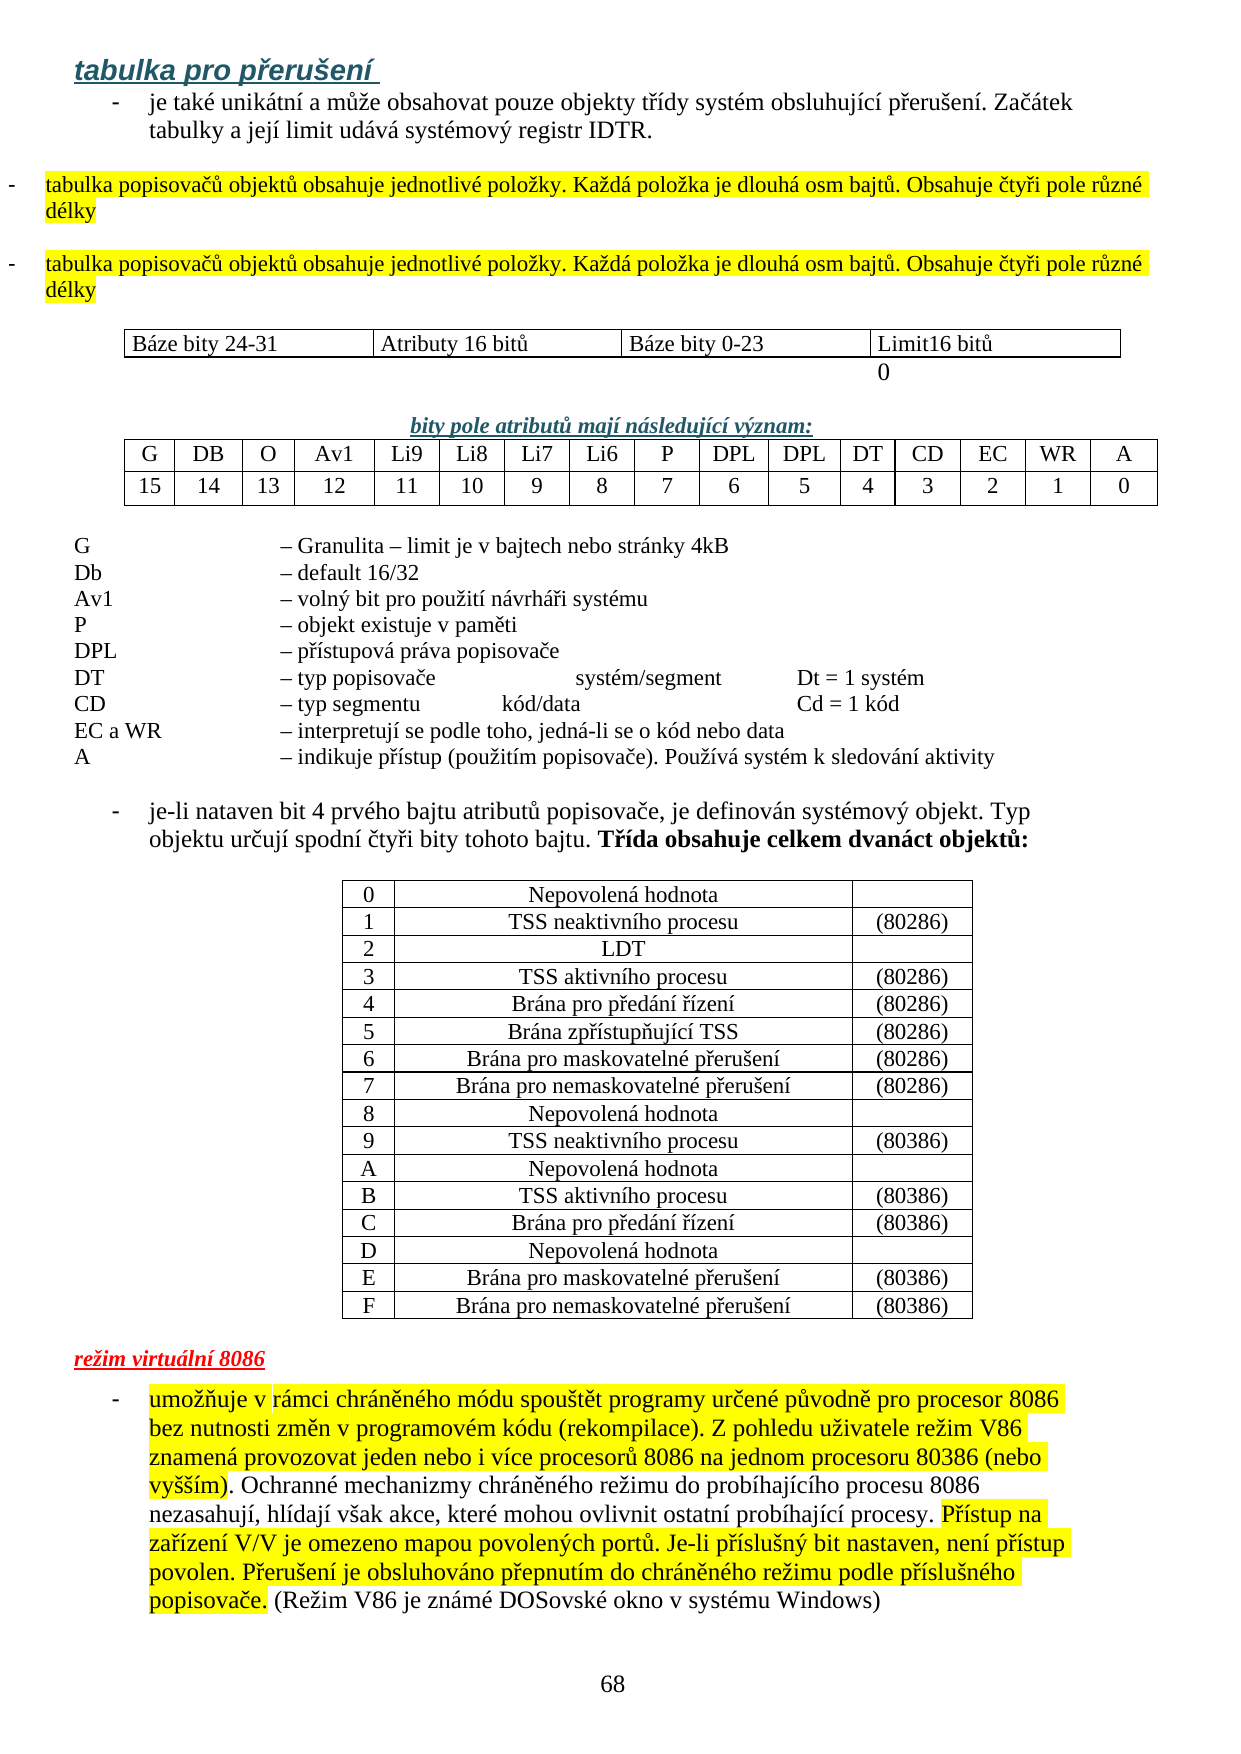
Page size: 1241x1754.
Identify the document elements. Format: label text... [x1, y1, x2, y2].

table_cell [622, 358, 870, 386]
table_cell (80286) [853, 1073, 972, 1099]
table_cell A [343, 1155, 394, 1181]
table_cell TSS neaktivního procesu [395, 1127, 852, 1154]
table_cell (80386) [853, 1182, 972, 1208]
table_header [853, 881, 972, 907]
text bity pole atributů mají následující význam: [74, 412, 1151, 439]
table_cell LDT [395, 936, 852, 962]
table_cell 13 [243, 472, 294, 505]
table_cell (80286) [853, 1018, 972, 1044]
table_cell (80286) [853, 1045, 972, 1071]
table_header Li7 [505, 440, 569, 471]
table_cell 4 [841, 472, 894, 505]
table_cell [853, 1100, 972, 1126]
table_header Báze bity 0-23 [622, 330, 870, 356]
table_header Av1 [295, 440, 374, 471]
table_cell TSS aktivního procesu [395, 1182, 852, 1208]
table_cell 6 [343, 1045, 394, 1071]
table_cell 7 [343, 1073, 394, 1099]
table_cell 14 [175, 472, 242, 505]
table_header CD [896, 440, 960, 471]
table_cell [853, 1237, 972, 1263]
table_cell E [343, 1264, 394, 1291]
table_header P [635, 440, 699, 471]
table_cell 15 [125, 472, 174, 505]
table_cell Brána pro maskovatelné přerušení [395, 1045, 852, 1071]
table_cell (80386) [853, 1127, 972, 1154]
table_cell (80386) [853, 1292, 972, 1318]
table_cell Brána pro nemaskovatelné přerušení [395, 1292, 852, 1318]
table_cell 1 [343, 908, 394, 934]
table_cell Nepovolená hodnota [395, 1237, 852, 1263]
text A – indikuje přístup (použitím popisovače). Používá systém k sledování aktivity [74, 743, 1151, 769]
text Av1 – volný bit pro použití návrháři systému [74, 585, 1151, 611]
table_header Li9 [375, 440, 439, 471]
table_cell 3 [343, 963, 394, 989]
table_header A [1091, 440, 1157, 471]
table_header DPL [769, 440, 840, 471]
table_cell F [343, 1292, 394, 1318]
table_cell 12 [295, 472, 374, 505]
list tabulka popisovačů objektů obsahuje jednotlivé položky. Každá položka je dlouhá osm bajtů. Obsahuje čtyři pole různé délky [29, 171, 1151, 223]
table_header 0 [343, 881, 394, 907]
table_cell (80286) [853, 990, 972, 1017]
table_cell 8 [343, 1100, 394, 1126]
table_cell [853, 1155, 972, 1181]
table_header EC [961, 440, 1025, 471]
table_cell 2 [343, 936, 394, 962]
table_cell 3 [896, 472, 960, 505]
table_header Báze bity 24-31 [125, 330, 373, 356]
table_cell 63 [125, 358, 373, 386]
table_cell 9 [343, 1127, 394, 1154]
table_cell 7 [635, 472, 699, 505]
table_cell 9 [505, 472, 569, 505]
table_header DPL [700, 440, 768, 471]
table_cell 0 [870, 358, 1121, 386]
table_cell 5 [769, 472, 840, 505]
table_header O [243, 440, 294, 471]
table_cell (80286) [853, 963, 972, 989]
table_cell B [343, 1182, 394, 1208]
text EC a WR – interpretují se podle toho, jedná-li se o kód nebo data [74, 717, 1151, 743]
table_header Limit16 bitů [871, 330, 1120, 356]
list je také unikátní a může obsahovat pouze objekty třídy systém obsluhující přerušení. Začátek tabulky a její limit udává systémový registr IDTR. [133, 87, 1092, 144]
table_cell [373, 358, 622, 386]
table_header DT [841, 440, 894, 471]
table_cell Brána pro předání řízení [395, 990, 852, 1017]
table_cell Brána pro nemaskovatelné přerušení [395, 1073, 852, 1099]
table_cell 6 [700, 472, 768, 505]
text Db – default 16/32 [74, 558, 1151, 585]
list tabulka popisovačů objektů obsahuje jednotlivé položky. Každá položka je dlouhá osm bajtů. Obsahuje čtyři pole různé délky [29, 250, 1151, 303]
table_cell Brána pro maskovatelné přerušení [395, 1264, 852, 1291]
table_cell TSS neaktivního procesu [395, 908, 852, 934]
table_header Nepovolená hodnota [395, 881, 852, 907]
table_header DB [175, 440, 242, 471]
table_cell 0 [1091, 472, 1157, 505]
text G – Granulita – limit je v bajtech nebo stránky 4kB [74, 532, 1151, 558]
table_cell 11 [375, 472, 439, 505]
table_cell Brána pro předání řízení [395, 1210, 852, 1236]
table_cell TSS aktivního procesu [395, 963, 852, 989]
table_cell 8 [570, 472, 634, 505]
table_cell Nepovolená hodnota [395, 1100, 852, 1126]
table_header Li8 [440, 440, 504, 471]
text režim virtuální 8086 [74, 1345, 1151, 1372]
table_cell (80386) [853, 1210, 972, 1236]
table_header Li6 [570, 440, 634, 471]
table_cell (80286) [853, 908, 972, 934]
text P – objekt existuje v paměti [74, 611, 1151, 638]
table_cell D [343, 1237, 394, 1263]
list je-li nataven bit 4 prvého bajtu atributů popisovače, je definován systémový objekt. Typ objektu určují spodní čtyři bity tohoto bajtu. Třída obsahuje celkem dvanáct objektů: [133, 796, 1092, 853]
table_cell 2 [961, 472, 1025, 505]
text tabulka pro přerušení [74, 53, 1151, 87]
list umožňuje v rámci chráněného módu spouštět programy určené původně pro procesor 8086 bez nutnosti změn v programovém kódu (rekompilace). Z pohledu uživatele režim V86 znamená provozovat jeden nebo i více procesorů 8086 na jednom procesoru 80386 (nebo vyšším). Ochranné mechanizmy chráněného režimu do probíhajícího procesu 8086 nezasahují, hlídají však akce, které mohou ovlivnit ostatní probíhající procesy. Přístup na zařízení V/V je omezeno mapou povolených portů. Je-li příslušný bit nastaven, není přístup povolen. Přerušení je obsluhováno přepnutím do chráněného režimu podle příslušného popisovače. (Režim V86 je známé DOSovské okno v systému Windows) [133, 1384, 1092, 1614]
table_header WR [1026, 440, 1090, 471]
text DPL – přístupová práva popisovače [74, 638, 1151, 664]
text CD – typ segmentu kód/data Cd = 1 kód [74, 690, 1151, 717]
table_header Atributy 16 bitů [374, 330, 621, 356]
text DT – typ popisovače systém/segment Dt = 1 systém [74, 664, 1151, 690]
table_cell Brána zpřístupňující TSS [395, 1018, 852, 1044]
table_cell (80386) [853, 1264, 972, 1291]
table_cell C [343, 1210, 394, 1236]
table_cell [853, 936, 972, 962]
table_cell 5 [343, 1018, 394, 1044]
table_header G [125, 440, 174, 471]
table_cell Nepovolená hodnota [395, 1155, 852, 1181]
table_cell 10 [440, 472, 504, 505]
table_cell 4 [343, 990, 394, 1017]
table_cell 1 [1026, 472, 1090, 505]
